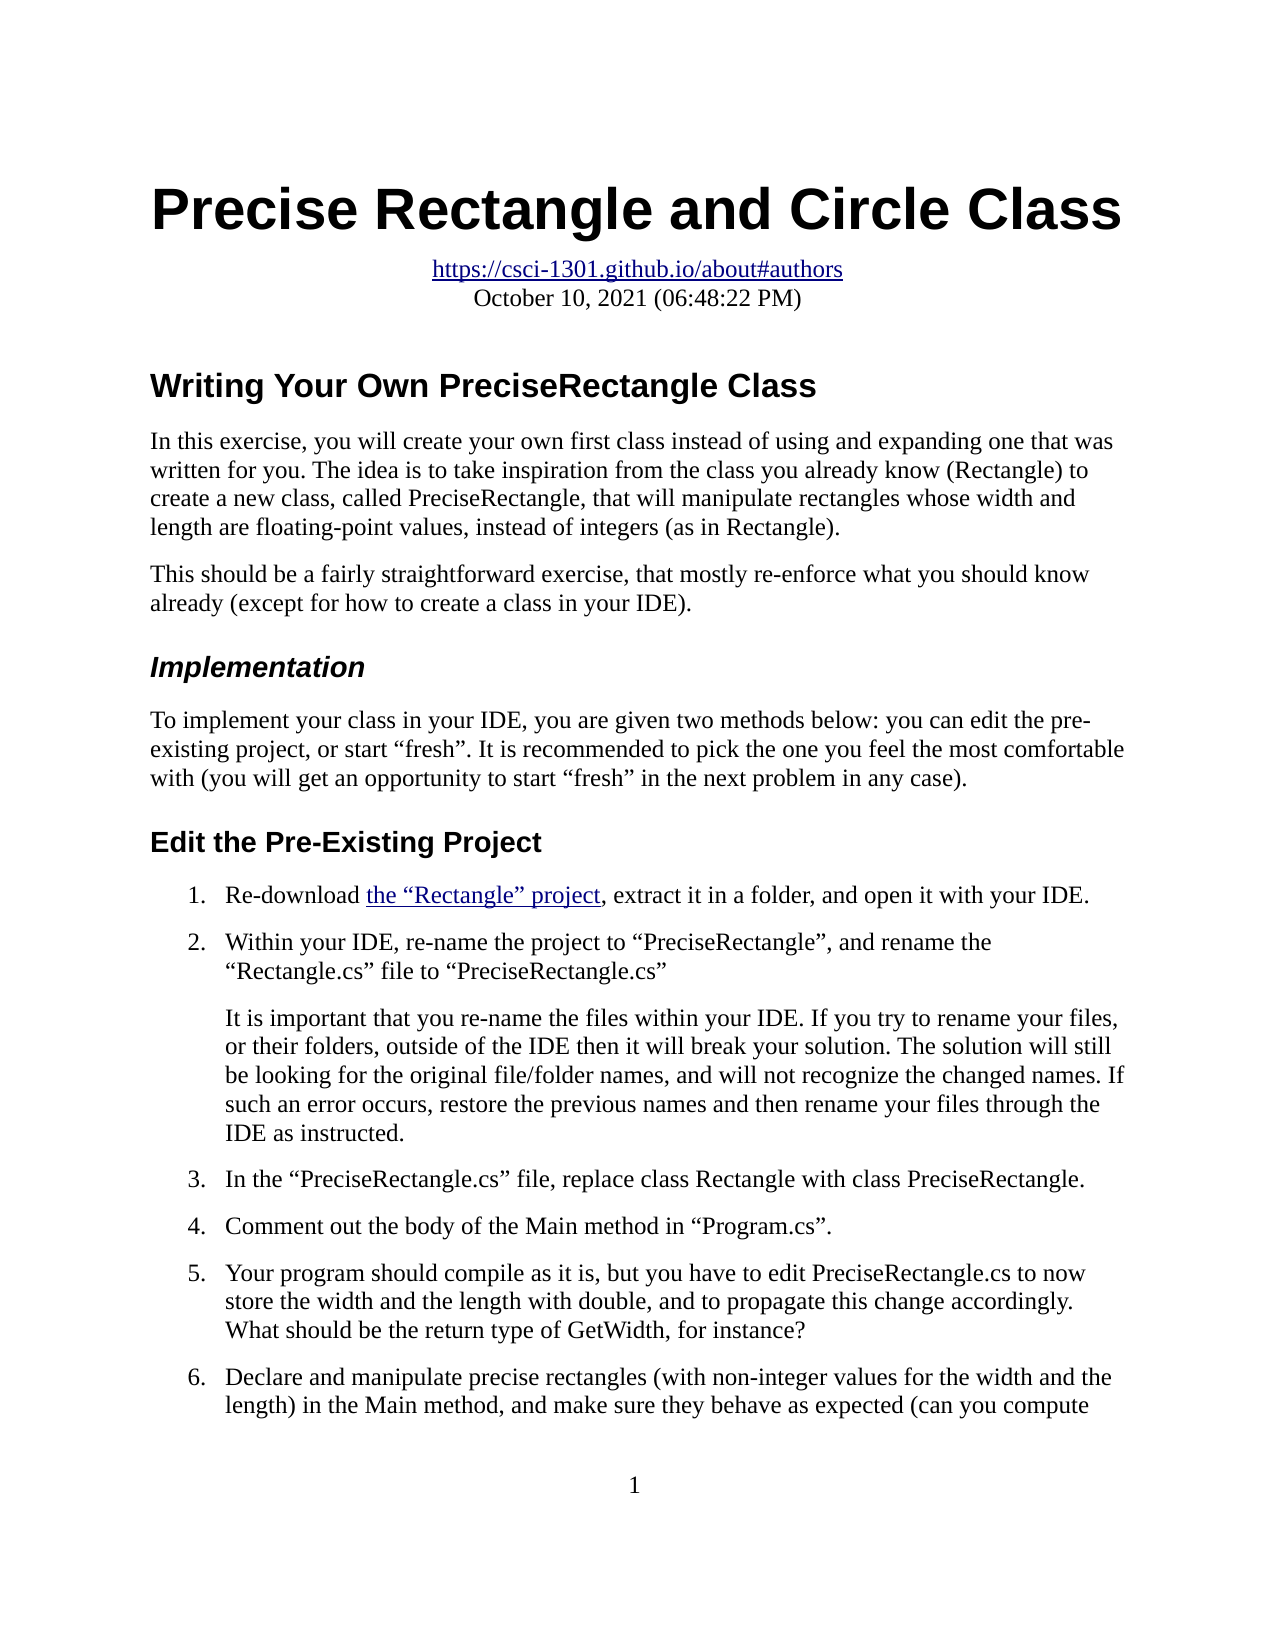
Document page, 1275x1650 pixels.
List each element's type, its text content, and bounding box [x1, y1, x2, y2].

subtitle Implementation [150, 650, 1125, 684]
list Declare and manipulate precise rectangles (with non-integer values for the width and the length) in the Main method, and make sure they behave as expected (can you compute [187, 1362, 1125, 1419]
list In the “PreciseRectangle.cs” file, replace class Rectangle with class PreciseRectangle. [187, 1164, 1125, 1193]
list Re-download the “Rectangle” project, extract it in a folder, and open it with your IDE. [187, 881, 1125, 909]
text To implement your class in your IDE, you are given two methods below: you can edit the pre-existing project, or start “fresh”. It is recommended to pick the one you feel the most comfortable with (you will get an opportunity to start “fresh” in the next problem in any case). [150, 705, 1125, 792]
text https://csci-1301.github.io/about#authors [150, 254, 1125, 283]
title Precise Rectangle and Circle Class [150, 175, 1125, 242]
text In this exercise, you will create your own first class instead of using and expanding one that was written for you. The idea is to take inspiration from the class you already know (Rectangle) to create a new class, called PreciseRectangle, that will manipulate rectangles whose width and length are floating-point values, instead of integers (as in Rectangle). [150, 426, 1125, 541]
subtitle Edit the Pre-Existing Project [150, 826, 1125, 859]
text This should be a fairly straightforward exercise, that mostly re-enforce what you should know already (except for how to create a class in your IDE). [150, 559, 1125, 616]
subtitle Writing Your Own PreciseRectangle Class [150, 366, 1125, 404]
list Your program should compile as it is, but you have to edit PreciseRectangle.cs to now store the width and the length with double, and to propagate this change accordingly. What should be the return type of GetWidth, for instance? [187, 1258, 1125, 1344]
list Within your IDE, re-name the project to “PreciseRectangle”, and rename the “Rectangle.cs” file to “PreciseRectangle.cs” [187, 927, 1125, 985]
text October 10, 2021 (06:48:22 PM) [150, 283, 1125, 312]
list It is important that you re-name the files within your IDE. If you try to rename your files, or their folders, outside of the IDE then it will break your solution. The solution will still be looking for the original file/folder names, and will not recognize the changed names. If such an error occurs, restore the previous names and then rename your files through the IDE as instructed. [187, 1003, 1125, 1146]
list Comment out the body of the Main method in “Program.cs”. [187, 1211, 1125, 1240]
